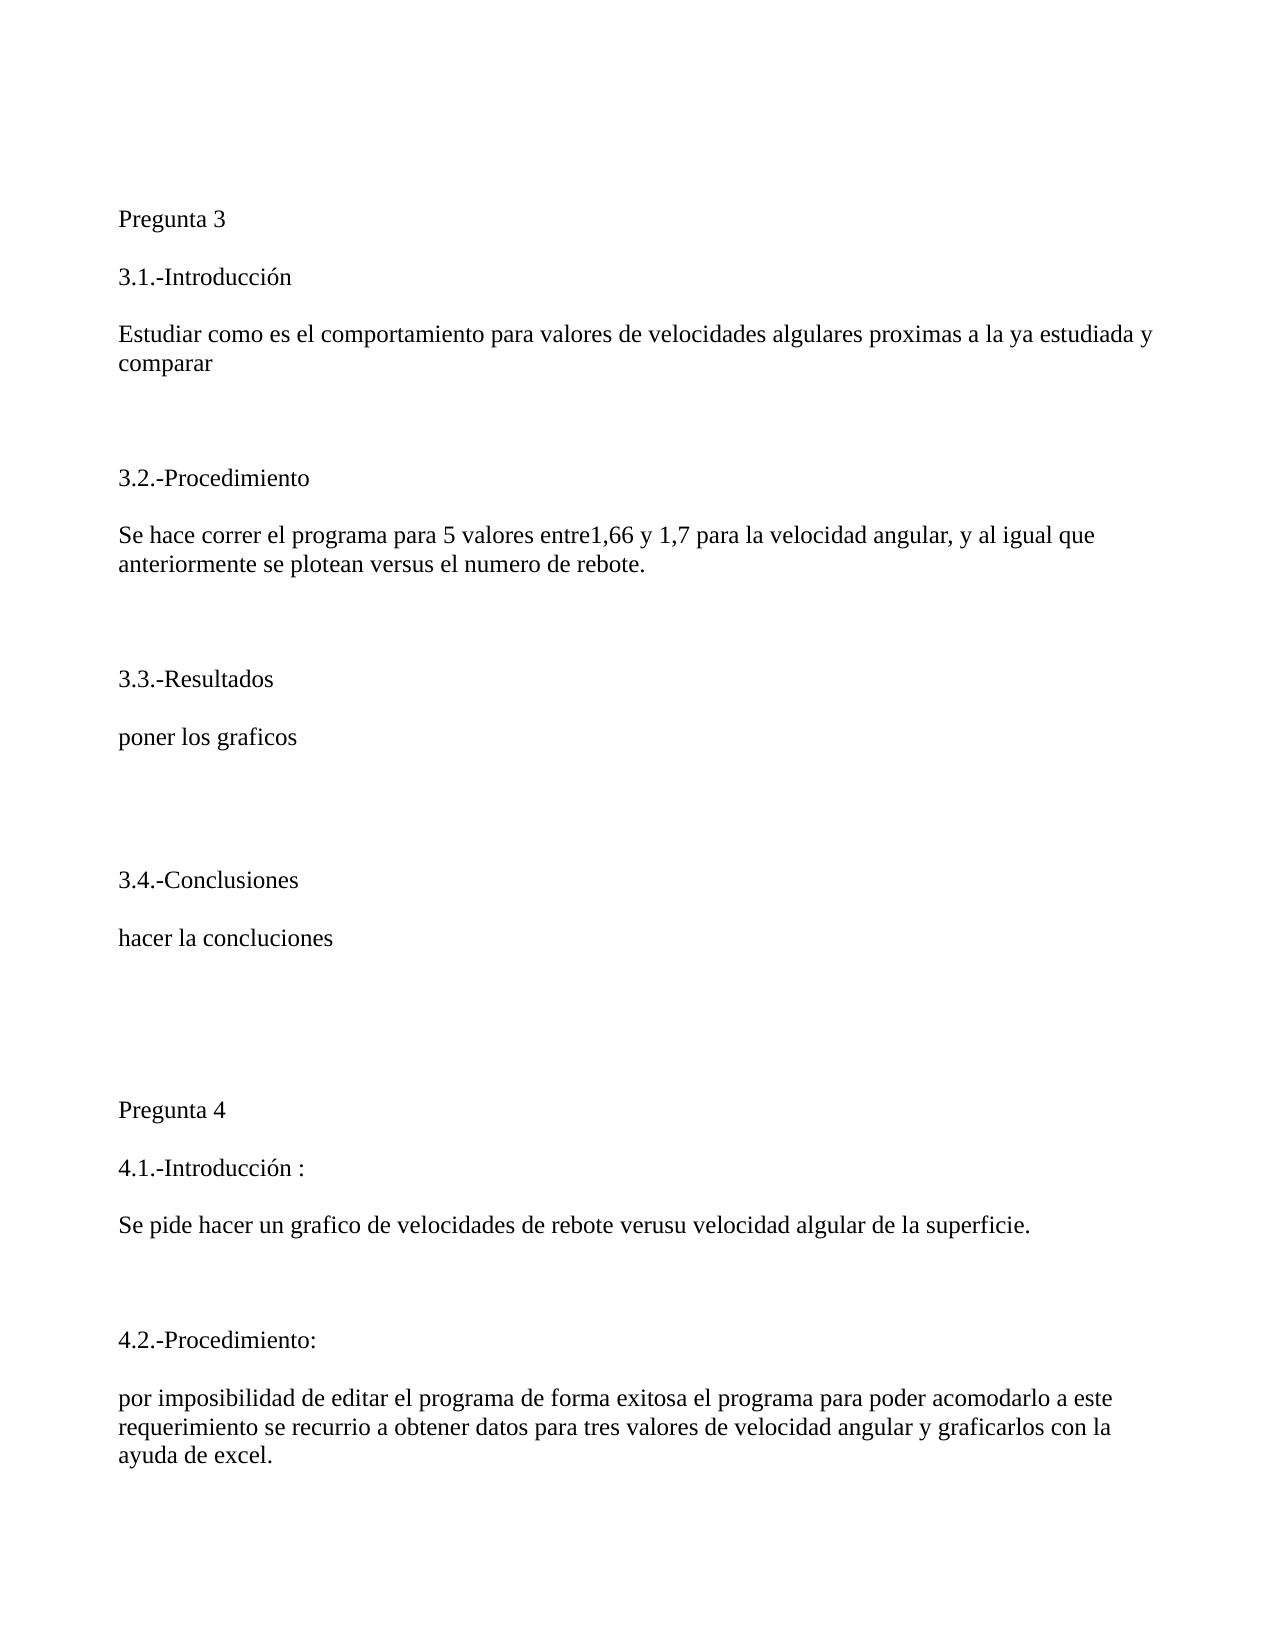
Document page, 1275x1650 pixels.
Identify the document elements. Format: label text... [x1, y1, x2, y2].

text 3.1.-Introducción [118, 262, 1157, 291]
text Se hace correr el programa para 5 valores entre1,66 y 1,7 para la velocidad angular, y al igual que anteriormente se plotean versus el numero de rebote. [118, 521, 1157, 578]
text Estudiar como es el comportamiento para valores de velocidades algulares proximas a la ya estudiada y comparar [118, 319, 1157, 377]
text por imposibilidad de editar el programa de forma exitosa el programa para poder acomodarlo a este requerimiento se recurrio a obtener datos para tres valores de velocidad angular y graficarlos con la ayuda de excel. [118, 1383, 1157, 1469]
text 3.3.-Resultados [118, 664, 1157, 693]
text 3.4.-Conclusiones [118, 866, 1157, 894]
text Pregunta 3 [118, 204, 1157, 233]
text Se pide hacer un grafico de velocidades de rebote verusu velocidad algular de la superficie. [118, 1211, 1157, 1239]
text poner los graficos [118, 722, 1157, 751]
text Pregunta 4 [118, 1096, 1157, 1124]
text 3.2.-Procedimiento [118, 463, 1157, 492]
text 4.2.-Procedimiento: [118, 1326, 1157, 1354]
text 4.1.-Introducción : [118, 1153, 1157, 1182]
text hacer la concluciones [118, 923, 1157, 952]
